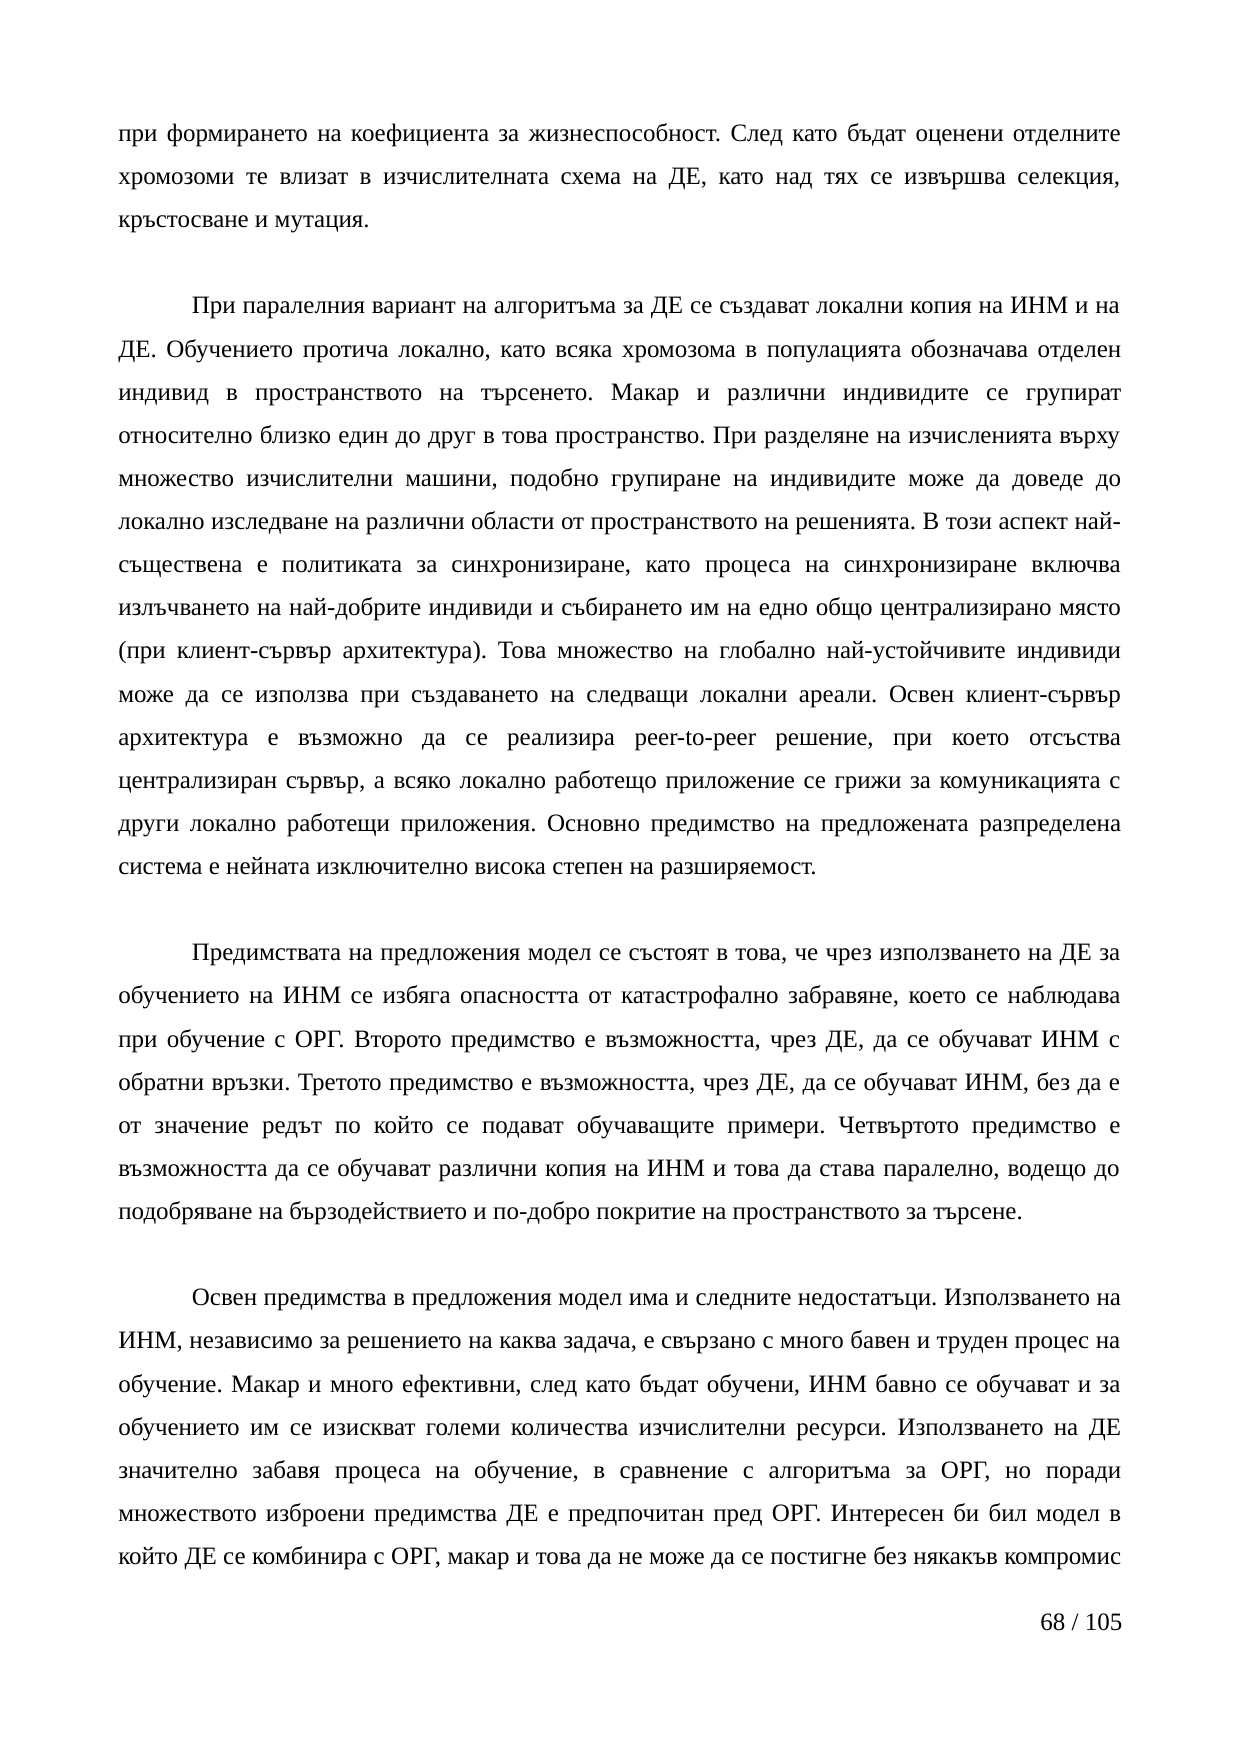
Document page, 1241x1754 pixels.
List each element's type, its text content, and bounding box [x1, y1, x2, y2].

text Предимствата на предложения модел се състоят в това, че чрез използването на ДЕ за обучението на ИНМ се избяга опасността от катастрофално забравяне, което се наблюдава при обучение с ОРГ. Второто предимство е възможността, чрез ДЕ, да се обучават ИНМ с обратни връзки. Третото предимство е възможността, чрез ДЕ, да се обучават ИНМ, без да е от значение редът по който се подават обучаващите примери. Четвъртото предимство е възможността да се обучават различни копия на ИНМ и това да става паралелно, водещо до подобряване на бързодействието и по-добро покритие на пространството за търсене. [118, 937, 1122, 1225]
text при формирането на коефициента за жизнеспособност. След като бъдат оценени отделните хромозоми те влизат в изчислителната схема на ДЕ, като над тях се извършва селекция, кръстосване и мутация. [118, 118, 1122, 233]
text При паралелния вариант на алгоритъма за ДЕ се създават локални копия на ИНМ и на ДЕ. Обучението протича локално, като всяка хромозома в популацията обозначава отделен индивид в пространството на търсенето. Макар и различни индивидите се групират относително близко един до друг в това пространство. При разделяне на изчисленията върху множество изчислителни машини, подобно групиране на индивидите може да доведе до локално изследване на различни области от пространството на решенията. В този аспект най-съществена е политиката за синхронизиране, като процеса на синхронизиране включва излъчването на най-добрите индивиди и събирането им на едно общо централизирано място (при клиент-сървър архитектура). Това множество на глобално най-устойчивите индивиди може да се използва при създаването на следващи локални ареали. Освен клиент-сървър архитектура е възможно да се реализира peer-to-peer решение, при което отсъства централизиран сървър, а всяко локално работещо приложение се грижи за комуникацията с други локално работещи приложения. Основно предимство на предложената разпределена система е нейната изключително висока степен на разширяемост. [118, 291, 1122, 880]
text Освен предимства в предложения модел има и следните недостатъци. Използването на ИНМ, независимо за решението на каква задача, е свързано с много бавен и труден процес на обучение. Макар и много ефективни, след като бъдат обучени, ИНМ бавно се обучават и за обучението им се изискват големи количества изчислителни ресурси. Използването на ДЕ значително забавя процеса на обучение, в сравнение с алгоритъма за ОРГ, но поради множеството изброени предимства ДЕ е предпочитан пред ОРГ. Интересен би бил модел в който ДЕ се комбинира с ОРГ, макар и това да не може да се постигне без някакъв компромис [118, 1282, 1122, 1570]
